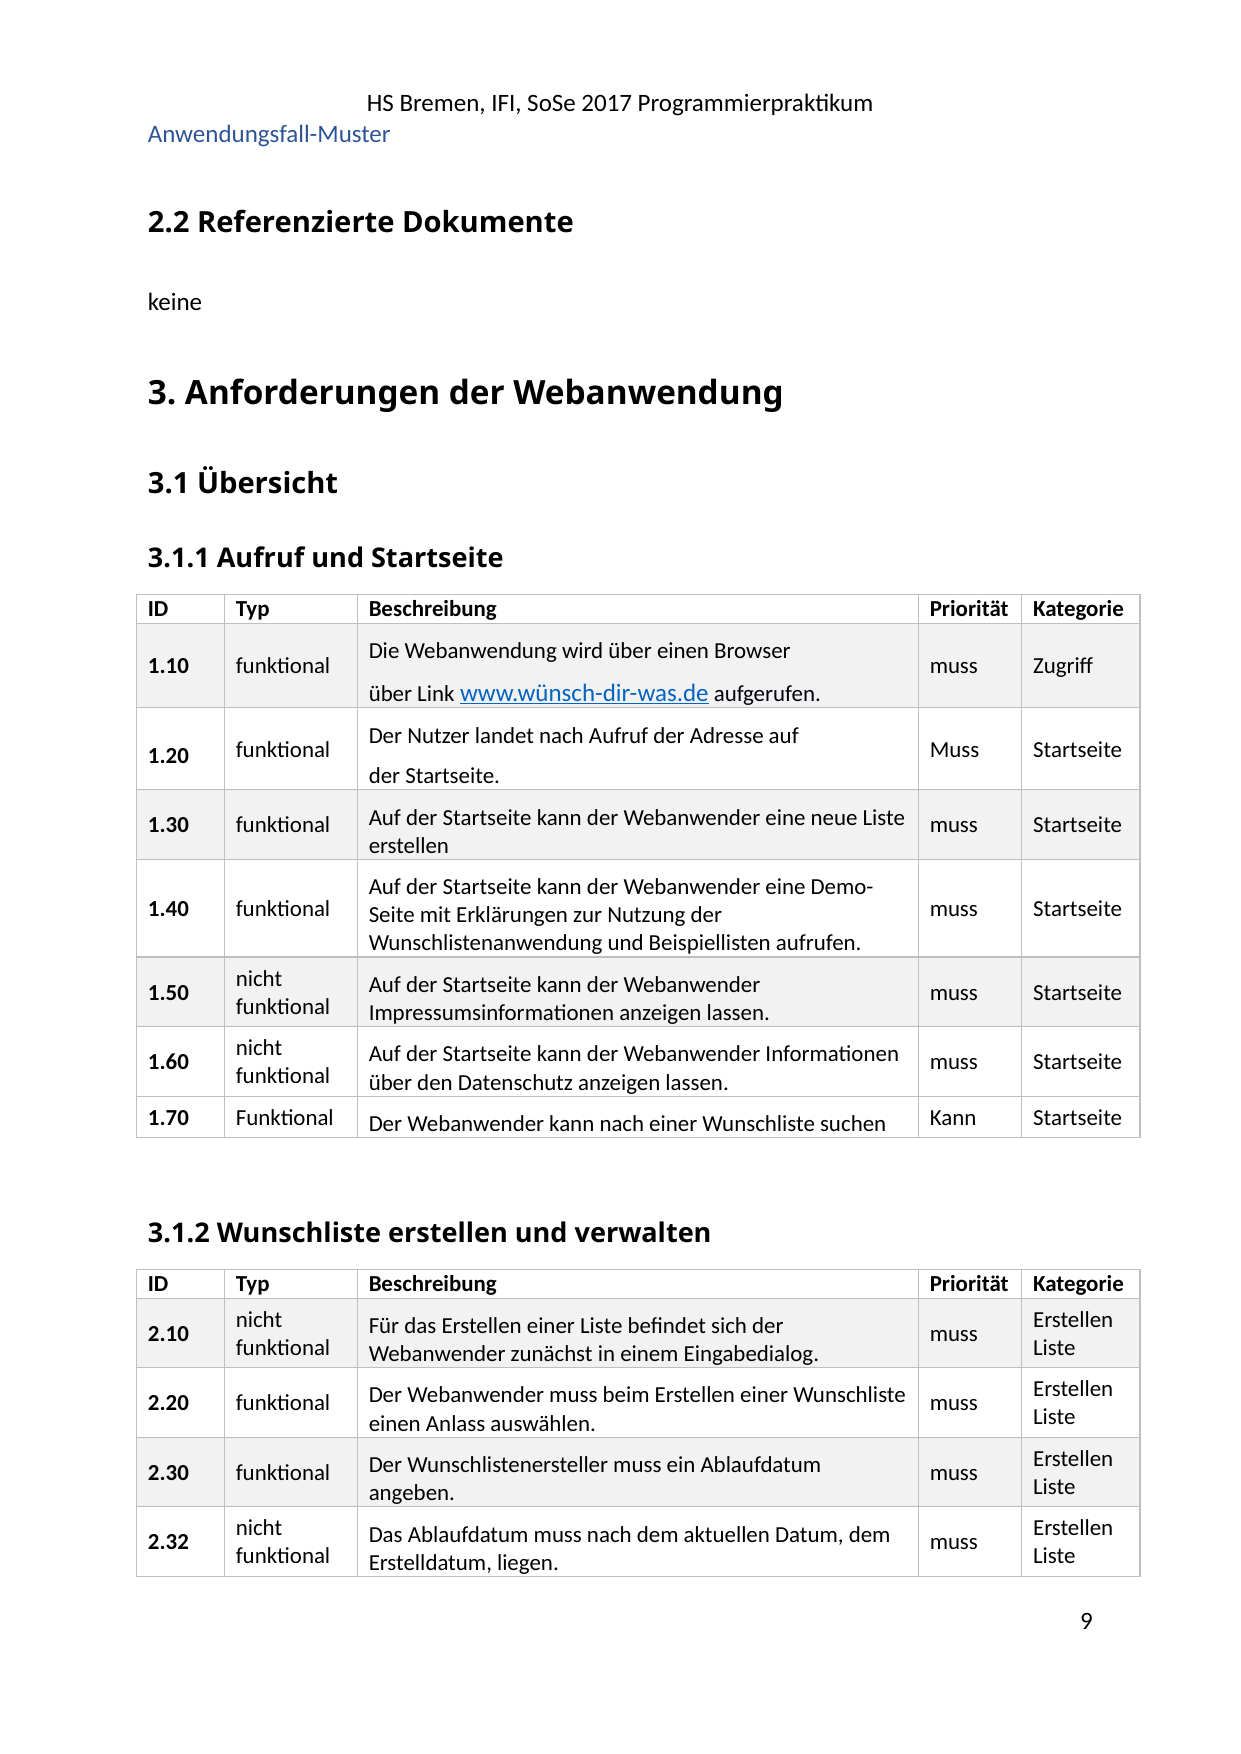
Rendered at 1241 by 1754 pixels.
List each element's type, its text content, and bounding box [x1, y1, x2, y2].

table_cell Startseite [1022, 958, 1139, 1026]
table_header Beschreibung [358, 1270, 918, 1297]
table_cell muss [919, 1299, 1021, 1367]
table_cell Erstellen Liste [1022, 1438, 1139, 1506]
subtitle 3. Anforderungen der Webanwendung [148, 369, 1093, 414]
table_cell Erstellen Liste [1022, 1507, 1139, 1576]
table_header ID [137, 1270, 224, 1297]
table_cell Startseite [1022, 1097, 1139, 1137]
table_cell Funktional [225, 1097, 357, 1137]
table_cell Auf der Startseite kann der Webanwender eine neue Liste erstellen [358, 790, 918, 859]
table_cell funktional [225, 708, 357, 789]
table_header Priorität [919, 595, 1021, 623]
table_cell muss [919, 958, 1021, 1026]
table_cell Auf der Startseite kann der Webanwender eine Demo-Seite mit Erklärungen zur Nutzung der Wunschlistenanwendung und Beispiellisten aufrufen. [358, 860, 918, 956]
subtitle 2.2 Referenzierte Dokumente [148, 201, 1093, 241]
text keine [148, 286, 1093, 316]
table_cell nicht funktional [225, 1027, 357, 1096]
table_cell Muss [919, 708, 1021, 789]
table_cell nicht funktional [225, 1507, 357, 1576]
table_cell funktional [225, 1438, 357, 1506]
table_cell muss [919, 860, 1021, 956]
table_cell 2.30 [137, 1438, 224, 1506]
table_cell Die Webanwendung wird über einen Browser über Link www.wünsch-dir-was.de aufgerufen. [358, 624, 918, 707]
subtitle 3.1 Übersicht [148, 462, 1093, 502]
table_cell 2.20 [137, 1368, 224, 1437]
table_cell 1.70 [137, 1097, 224, 1137]
text Anwendungsfall-Muster [148, 118, 1093, 148]
table_cell Zugriff [1022, 624, 1139, 707]
table_cell muss [919, 1438, 1021, 1506]
subtitle 3.1.2 Wunschliste erstellen und verwalten [148, 1213, 1093, 1250]
table_cell 1.50 [137, 958, 224, 1026]
table_cell 1.10 [137, 624, 224, 707]
table_cell muss [919, 624, 1021, 707]
table_cell nicht funktional [225, 958, 357, 1026]
table_cell Für das Erstellen einer Liste befindet sich der Webanwender zunächst in einem Eingabedialog. [358, 1299, 918, 1367]
table_cell muss [919, 790, 1021, 859]
table_cell Der Wunschlistenersteller muss ein Ablaufdatum angeben. [358, 1438, 918, 1506]
table_cell 2.10 [137, 1299, 224, 1367]
table_cell Kann [919, 1097, 1021, 1137]
table_cell Auf der Startseite kann der Webanwender Impressumsinformationen anzeigen lassen. [358, 958, 918, 1026]
table_cell Das Ablaufdatum muss nach dem aktuellen Datum, dem Erstelldatum, liegen. [358, 1507, 918, 1576]
table_cell funktional [225, 1368, 357, 1437]
table_cell nicht funktional [225, 1299, 357, 1367]
subtitle 3.1.1 Aufruf und Startseite [148, 538, 1093, 575]
table_cell Auf der Startseite kann der Webanwender Informationen über den Datenschutz anzeigen lassen. [358, 1027, 918, 1096]
table_cell Erstellen Liste [1022, 1368, 1139, 1437]
table_cell Startseite [1022, 1027, 1139, 1096]
table_cell muss [919, 1027, 1021, 1096]
table_cell funktional [225, 624, 357, 707]
table_header ID [137, 595, 224, 623]
table_cell Erstellen Liste [1022, 1299, 1139, 1367]
table_cell Der Nutzer landet nach Aufruf der Adresse auf der Startseite. [358, 708, 918, 789]
table_cell 1.20 [137, 708, 224, 789]
table_cell 1.30 [137, 790, 224, 859]
table_cell muss [919, 1368, 1021, 1437]
table_cell 1.40 [137, 860, 224, 956]
table_header Kategorie [1022, 1270, 1139, 1297]
table_cell Startseite [1022, 708, 1139, 789]
table_header Typ [225, 595, 357, 623]
table_header Priorität [919, 1270, 1021, 1297]
table_cell funktional [225, 790, 357, 859]
table_header Beschreibung [358, 595, 918, 623]
table_cell Startseite [1022, 860, 1139, 956]
table_cell funktional [225, 860, 357, 956]
table_cell Der Webanwender kann nach einer Wunschliste suchen [358, 1097, 918, 1137]
table_header Typ [225, 1270, 357, 1297]
table_cell Startseite [1022, 790, 1139, 859]
table_cell 1.60 [137, 1027, 224, 1096]
table_cell 2.32 [137, 1507, 224, 1576]
table_cell Der Webanwender muss beim Erstellen einer Wunschliste einen Anlass auswählen. [358, 1368, 918, 1437]
table_cell muss [919, 1507, 1021, 1576]
table_header Kategorie [1022, 595, 1139, 623]
